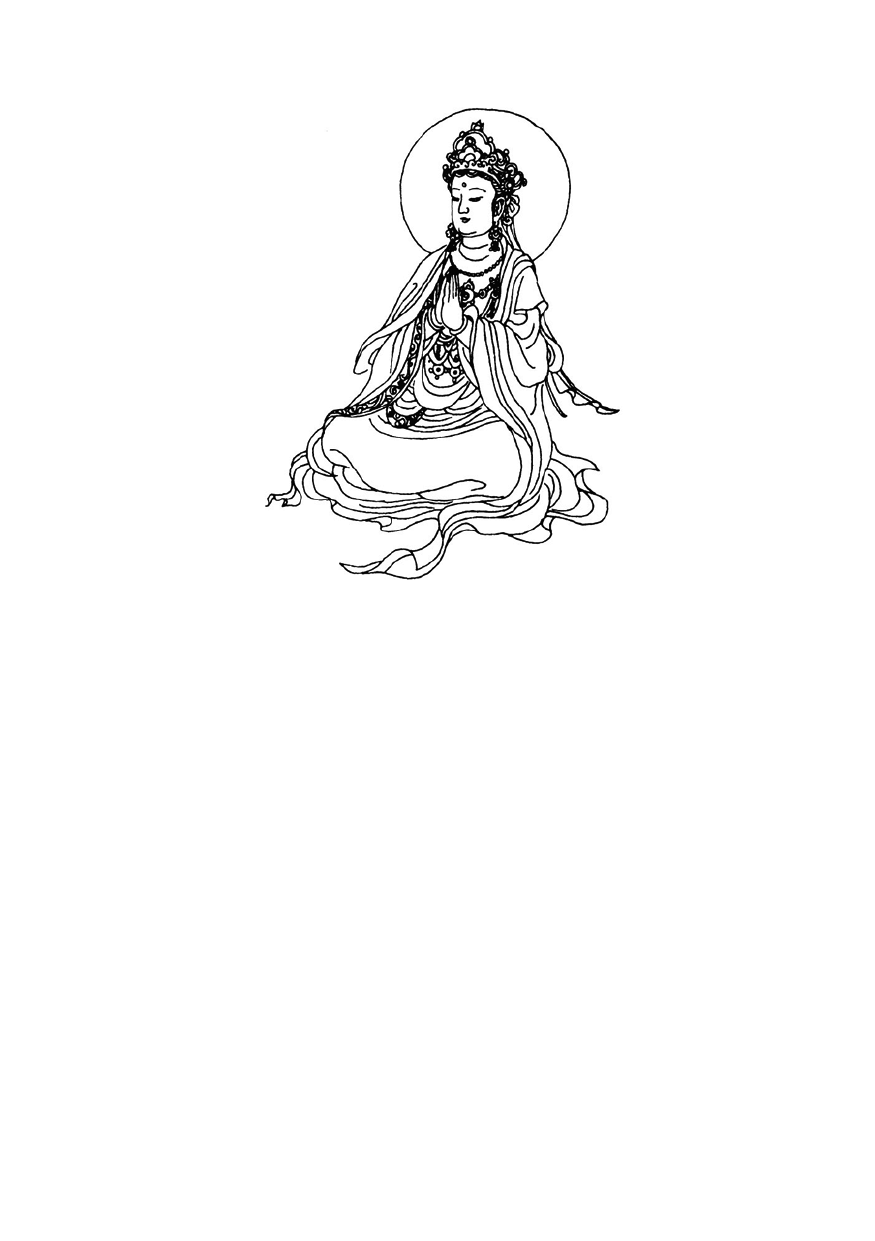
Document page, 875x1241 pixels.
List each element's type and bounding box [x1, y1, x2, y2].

picture [239, 97, 636, 593]
